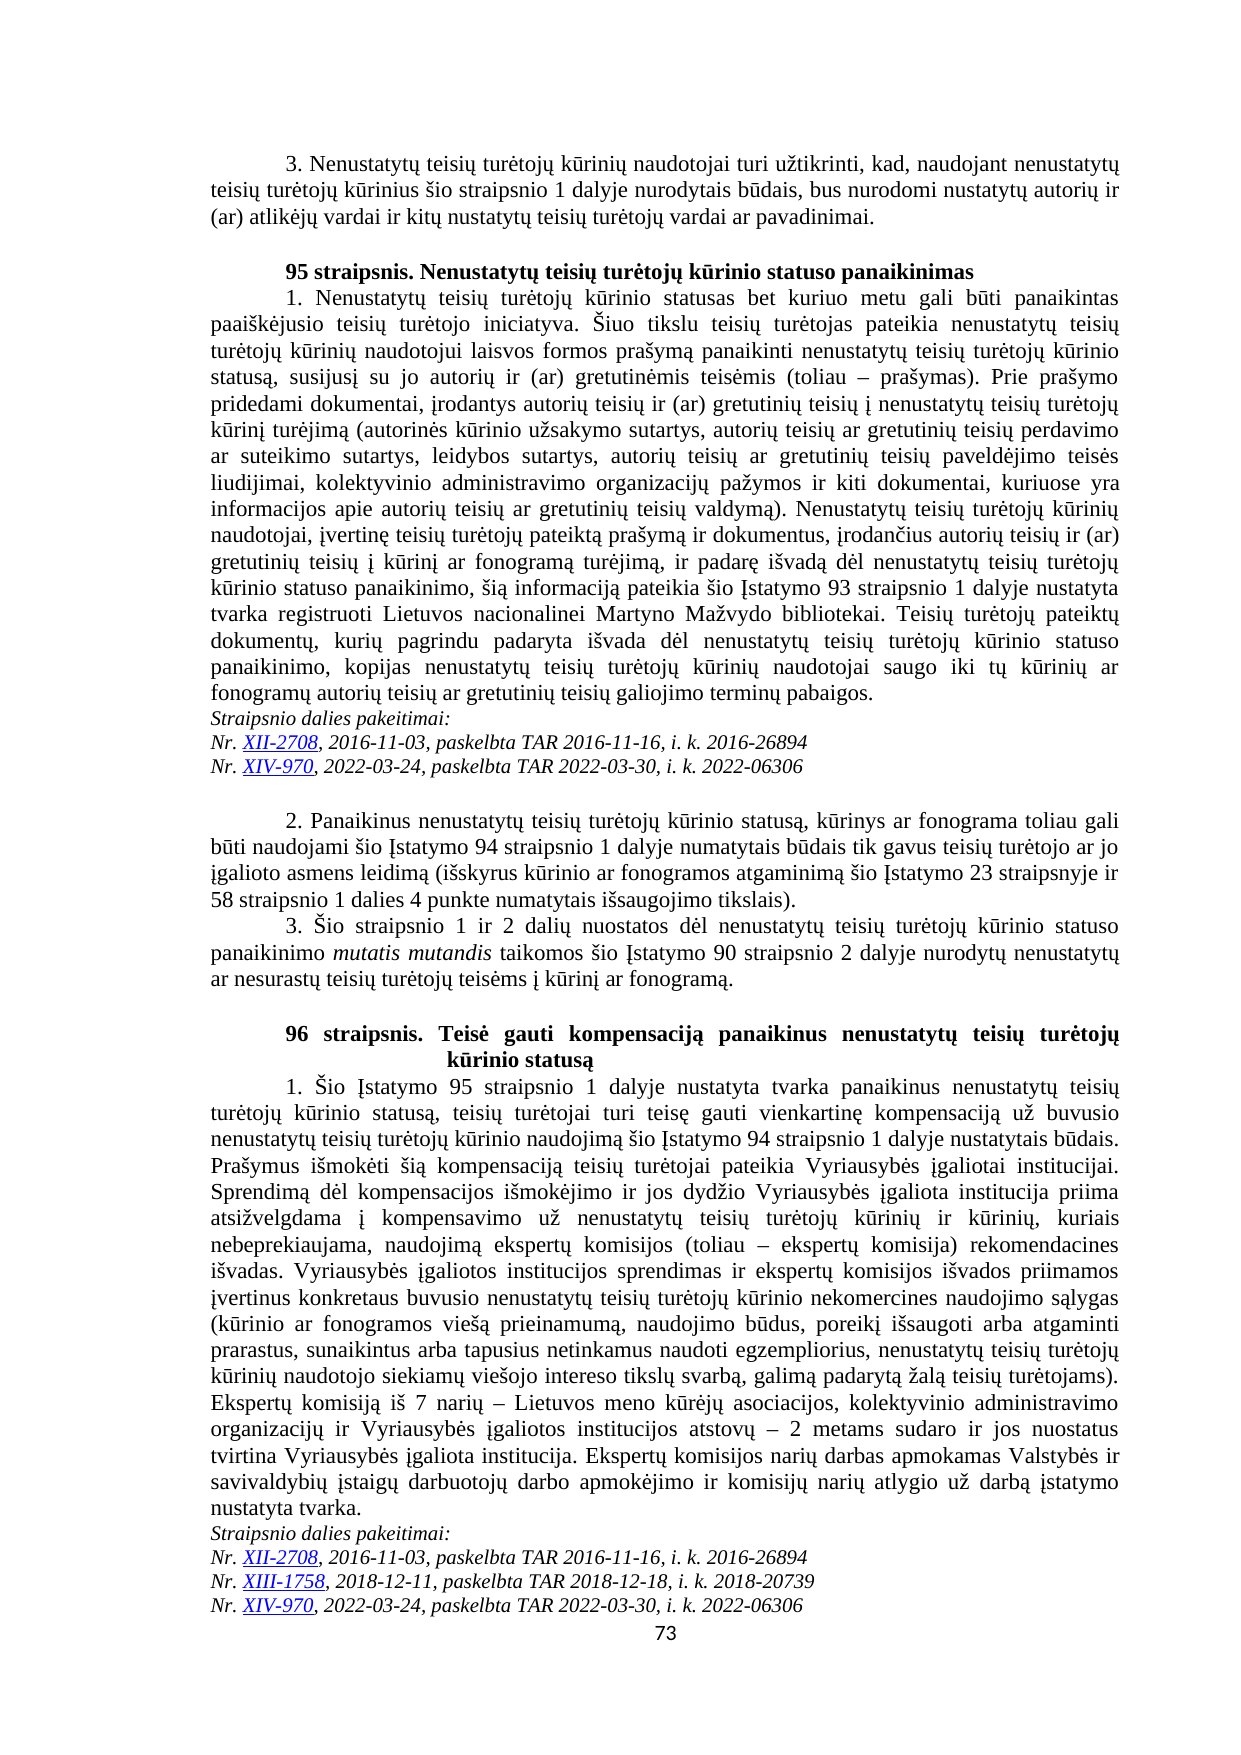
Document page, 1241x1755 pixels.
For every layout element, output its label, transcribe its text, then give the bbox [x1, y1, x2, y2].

text Nr. XII-2708, 2016-11-03, paskelbta TAR 2016-11-16, i. k. 2016-26894 [210, 1545, 1120, 1569]
text Nr. XIV-970, 2022-03-24, paskelbta TAR 2022-03-30, i. k. 2022-06306 [210, 1593, 1120, 1617]
text 96 straipsnis. Teisė gauti kompensaciją panaikinus nenustatytų teisių turėtojų kūrinio statusą [285, 1020, 1120, 1073]
text 1. Nenustatytų teisių turėtojų kūrinio statusas bet kuriuo metu gali būti panaikintas paaiškėjusio teisių turėtojo iniciatyva. Šiuo tikslu teisių turėtojas pateikia nenustatytų teisių turėtojų kūrinių naudotojui laisvos formos prašymą panaikinti nenustatytų teisių turėtojų kūrinio statusą, susijusį su jo autorių ir (ar) gretutinėmis teisėmis (toliau – prašymas). Prie prašymo pridedami dokumentai, įrodantys autorių teisių ir (ar) gretutinių teisių į nenustatytų teisių turėtojų kūrinį turėjimą (autorinės kūrinio užsakymo sutartys, autorių teisių ar gretutinių teisių perdavimo ar suteikimo sutartys, leidybos sutartys, autorių teisių ar gretutinių teisių paveldėjimo teisės liudijimai, kolektyvinio administravimo organizacijų pažymos ir kiti dokumentai, kuriuose yra informacijos apie autorių teisių ar gretutinių teisių valdymą). Nenustatytų teisių turėtojų kūrinių naudotojai, įvertinę teisių turėtojų pateiktą prašymą ir dokumentus, įrodančius autorių teisių ir (ar) gretutinių teisių į kūrinį ar fonogramą turėjimą, ir padarę išvadą dėl nenustatytų teisių turėtojų kūrinio statuso panaikinimo, šią informaciją pateikia šio Įstatymo 93 straipsnio 1 dalyje nustatyta tvarka registruoti Lietuvos nacionalinei Martyno Mažvydo bibliotekai. Teisių turėtojų pateiktų dokumentų, kurių pagrindu padaryta išvada dėl nenustatytų teisių turėtojų kūrinio statuso panaikinimo, kopijas nenustatytų teisių turėtojų kūrinių naudotojai saugo iki tų kūrinių ar fonogramų autorių teisių ar gretutinių teisių galiojimo terminų pabaigos. [210, 284, 1120, 706]
text Nr. XIII-1758, 2018-12-11, paskelbta TAR 2018-12-18, i. k. 2018-20739 [210, 1569, 1120, 1593]
text Straipsnio dalies pakeitimai: [210, 1521, 1120, 1545]
text Straipsnio dalies pakeitimai: [210, 706, 1120, 730]
text 1. Šio Įstatymo 95 straipsnio 1 dalyje nustatyta tvarka panaikinus nenustatytų teisių turėtojų kūrinio statusą, teisių turėtojai turi teisę gauti vienkartinę kompensaciją už buvusio nenustatytų teisių turėtojų kūrinio naudojimą šio Įstatymo 94 straipsnio 1 dalyje nustatytais būdais. Prašymus išmokėti šią kompensaciją teisių turėtojai pateikia Vyriausybės įgaliotai institucijai. Sprendimą dėl kompensacijos išmokėjimo ir jos dydžio Vyriausybės įgaliota institucija priima atsižvelgdama į kompensavimo už nenustatytų teisių turėtojų kūrinių ir kūrinių, kuriais nebeprekiaujama, naudojimą ekspertų komisijos (toliau – ekspertų komisija) rekomendacines išvadas. Vyriausybės įgaliotos institucijos sprendimas ir ekspertų komisijos išvados priimamos įvertinus konkretaus buvusio nenustatytų teisių turėtojų kūrinio nekomercines naudojimo sąlygas (kūrinio ar fonogramos viešą prieinamumą, naudojimo būdus, poreikį išsaugoti arba atgaminti prarastus, sunaikintus arba tapusius netinkamus naudoti egzempliorius, nenustatytų teisių turėtojų kūrinių naudotojo siekiamų viešojo intereso tikslų svarbą, galimą padarytą žalą teisių turėtojams). Ekspertų komisiją iš 7 narių – Lietuvos meno kūrėjų asociacijos, kolektyvinio administravimo organizacijų ir Vyriausybės įgaliotos institucijos atstovų – 2 metams sudaro ir jos nuostatus tvirtina Vyriausybės įgaliota institucija. Ekspertų komisijos narių darbas apmokamas Valstybės ir savivaldybių įstaigų darbuotojų darbo apmokėjimo ir komisijų narių atlygio už darbą įstatymo nustatyta tvarka. [210, 1073, 1120, 1521]
text Nr. XIV-970, 2022-03-24, paskelbta TAR 2022-03-30, i. k. 2022-06306 [210, 754, 1120, 778]
text 95 straipsnis. Nenustatytų teisių turėtojų kūrinio statuso panaikinimas [210, 258, 1120, 284]
text 3. Šio straipsnio 1 ir 2 dalių nuostatos dėl nenustatytų teisių turėtojų kūrinio statuso panaikinimo mutatis mutandis taikomos šio Įstatymo 90 straipsnio 2 dalyje nurodytų nenustatytų ar nesurastų teisių turėtojų teisėms į kūrinį ar fonogramą. [210, 912, 1120, 991]
text 3. Nenustatytų teisių turėtojų kūrinių naudotojai turi užtikrinti, kad, naudojant nenustatytų teisių turėtojų kūrinius šio straipsnio 1 dalyje nurodytais būdais, bus nurodomi nustatytų autorių ir (ar) atlikėjų vardai ir kitų nustatytų teisių turėtojų vardai ar pavadinimai. [210, 150, 1120, 229]
text 2. Panaikinus nenustatytų teisių turėtojų kūrinio statusą, kūrinys ar fonograma toliau gali būti naudojami šio Įstatymo 94 straipsnio 1 dalyje numatytais būdais tik gavus teisių turėtojo ar jo įgalioto asmens leidimą (išskyrus kūrinio ar fonogramos atgaminimą šio Įstatymo 23 straipsnyje ir 58 straipsnio 1 dalies 4 punkte numatytais išsaugojimo tikslais). [210, 807, 1120, 912]
text Nr. XII-2708, 2016-11-03, paskelbta TAR 2016-11-16, i. k. 2016-26894 [210, 730, 1120, 754]
